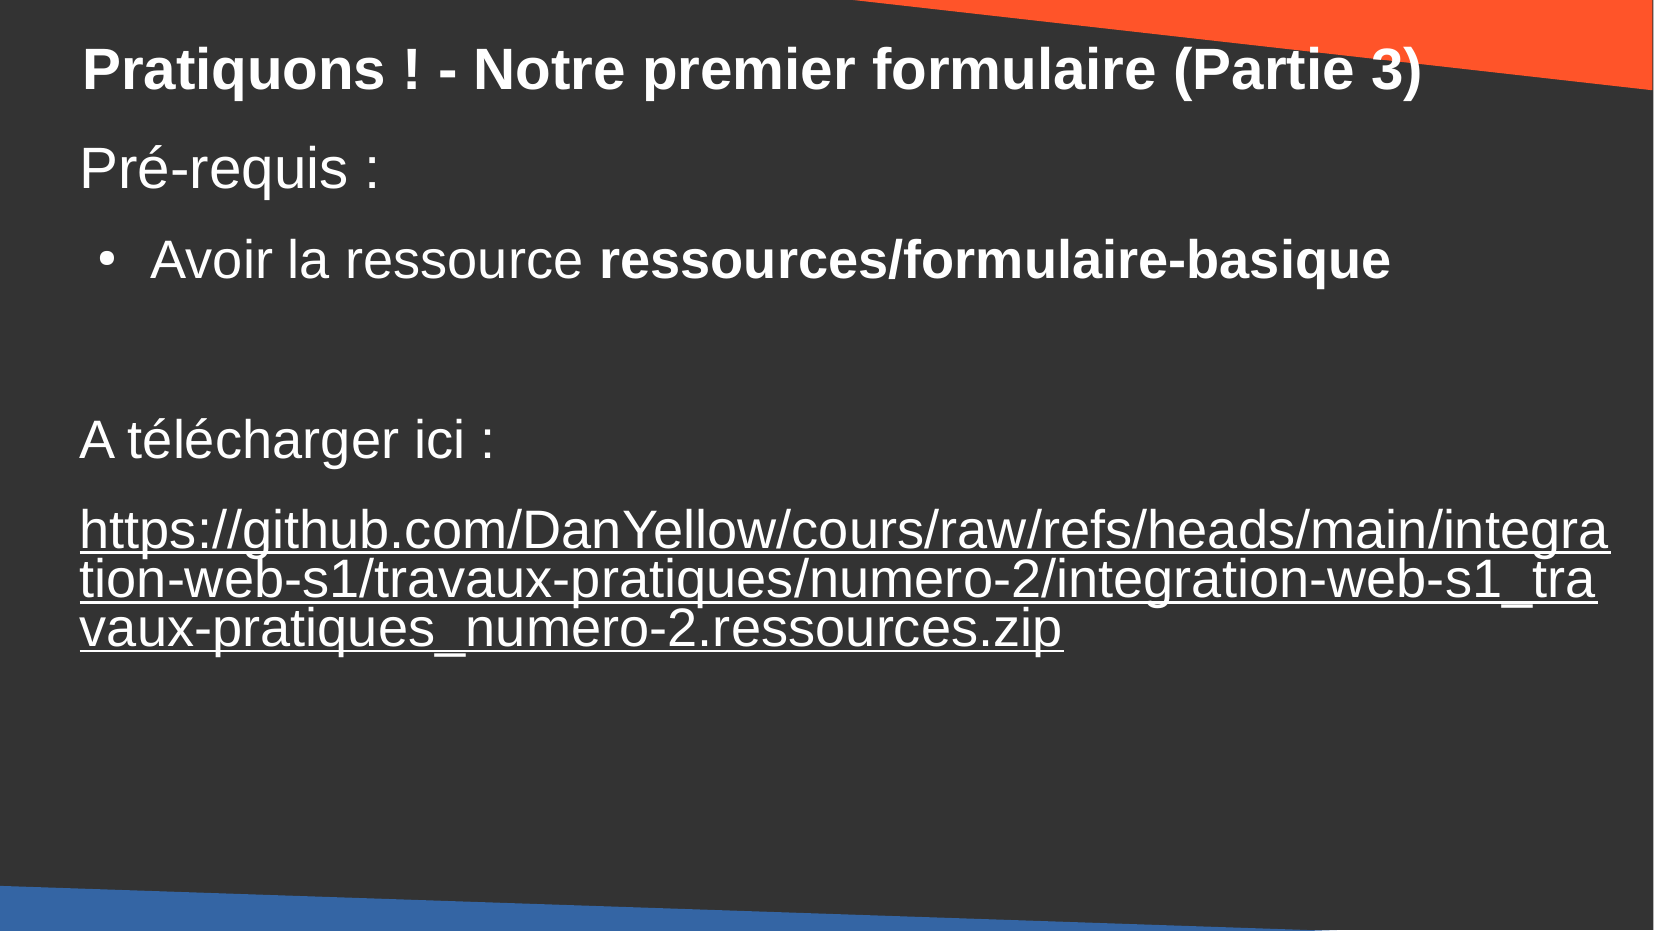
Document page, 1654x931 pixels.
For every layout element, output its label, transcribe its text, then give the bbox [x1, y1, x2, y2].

list Pré-requis : Avoir la ressource ressources/formulaire-basique A télécharger ici : https://github.com/DanYellow/cours/raw/refs/heads/main/integration-web-s1/travaux-pratiques/numero-2/integration-web-s1_travaux-pratiques_numero-2.ressources.zip [79, 135, 1619, 721]
text_box [853, 0, 1653, 91]
text_box [0, 885, 1337, 931]
title Pratiquons ! - Notre premier formulaire (Partie 3) [82, 37, 1571, 114]
